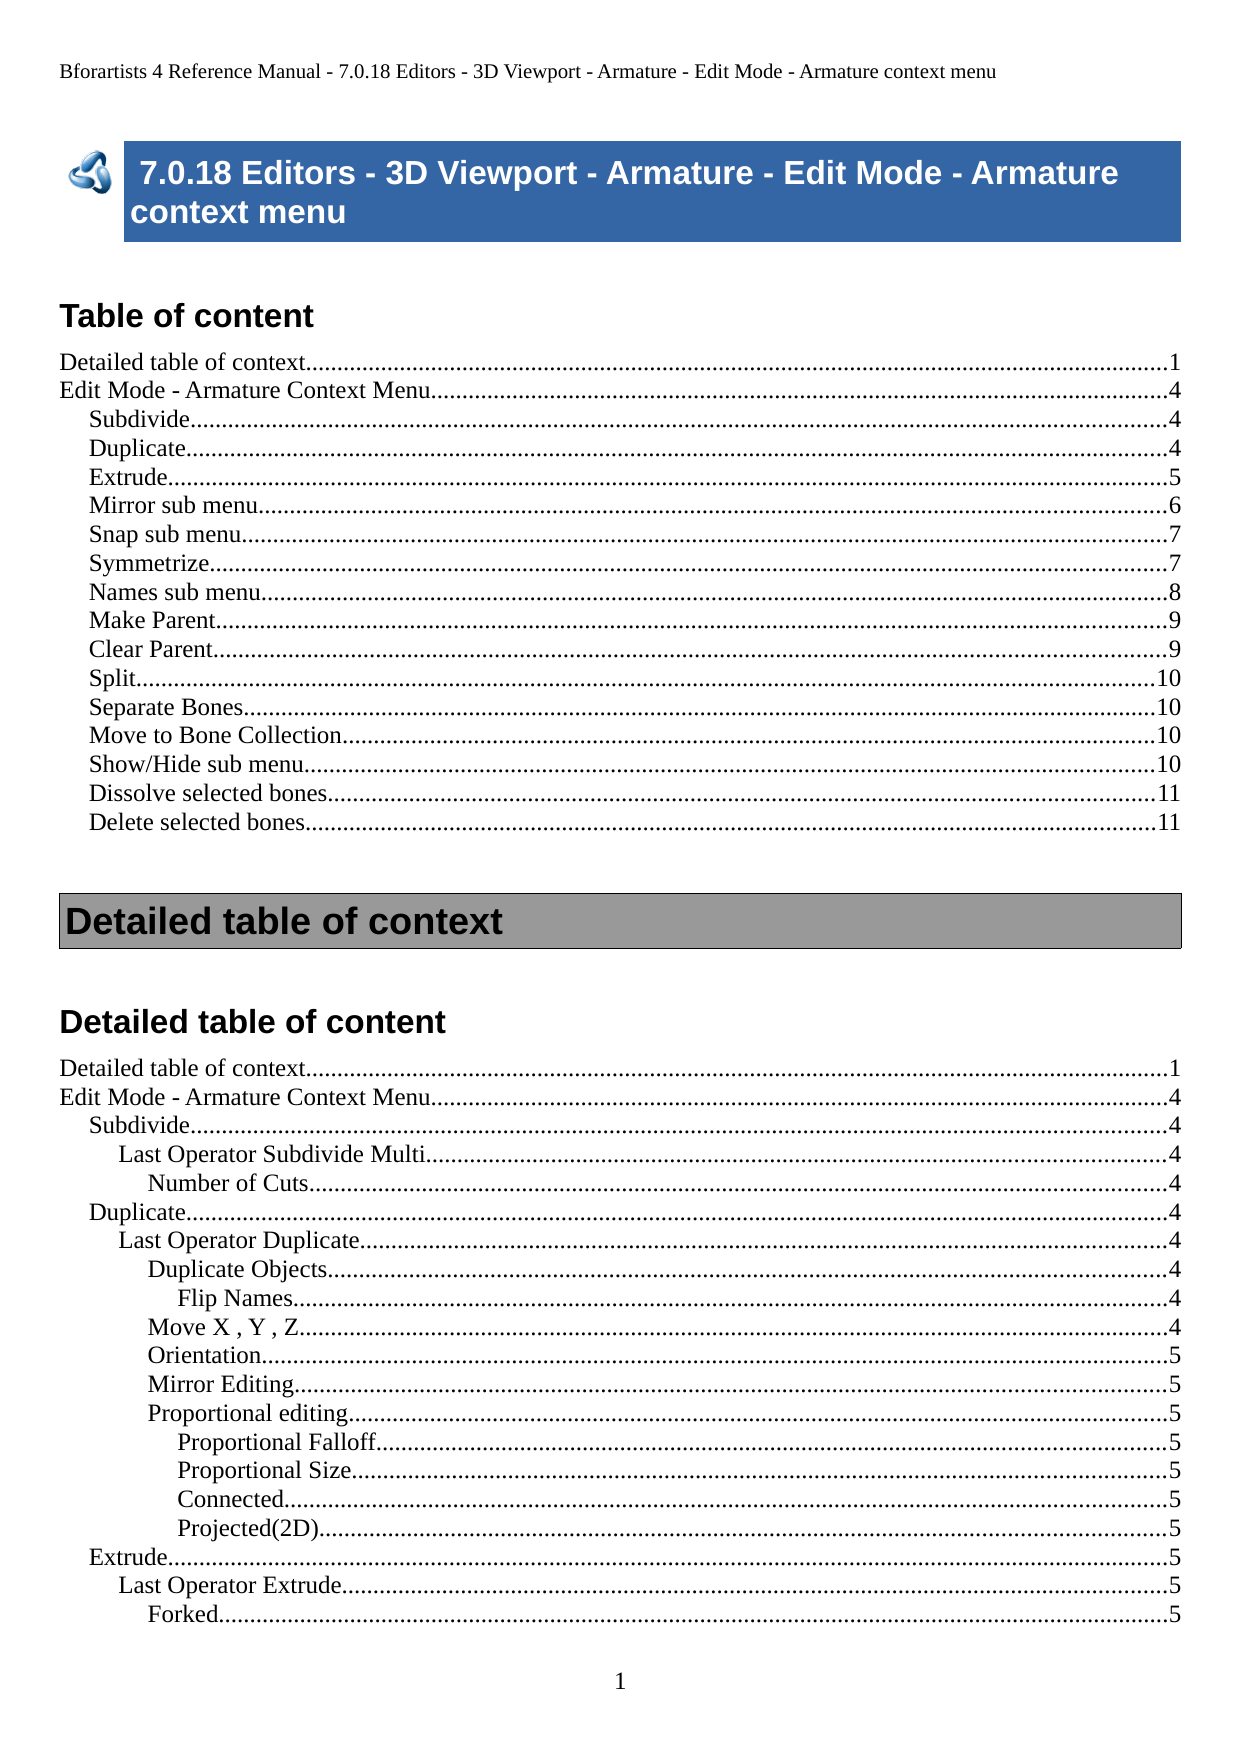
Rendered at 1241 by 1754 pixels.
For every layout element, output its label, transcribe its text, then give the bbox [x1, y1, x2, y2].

table_header 7.0.18 Editors - 3D Viewport - Armature - Edit Mode - Armature context menu [124, 141, 1181, 242]
text Duplicate 4 [88, 1197, 1181, 1225]
text Forked 5 [147, 1599, 1181, 1628]
text Names sub menu 8 [88, 577, 1181, 605]
text Last Operator Subdivide Multi 4 [118, 1139, 1181, 1168]
text Make Parent 9 [88, 605, 1181, 634]
subtitle Detailed table of content [59, 1002, 1181, 1040]
text Extrude 5 [88, 1542, 1181, 1570]
text Show/Hide sub menu 10 [88, 749, 1181, 778]
text Subdivide 4 [88, 1110, 1181, 1139]
text Last Operator Extrude 5 [118, 1570, 1181, 1599]
text Clear Parent 9 [88, 634, 1181, 663]
text Duplicate Objects 4 [147, 1254, 1181, 1283]
text Symmetrize 7 [88, 548, 1181, 577]
text Number of Cuts 4 [147, 1168, 1181, 1197]
text Dissolve selected bones 11 [88, 778, 1181, 807]
text Projected(2D) 5 [177, 1513, 1181, 1542]
table_header Detailed table of context [60, 894, 1181, 948]
text Extrude 5 [88, 462, 1181, 490]
text Delete selected bones 11 [88, 807, 1181, 835]
text Flip Names 4 [177, 1283, 1181, 1312]
text Orientation 5 [147, 1340, 1181, 1369]
text Edit Mode - Armature Context Menu 4 [59, 375, 1181, 404]
text Snap sub menu 7 [88, 519, 1181, 548]
text Mirror Editing 5 [147, 1369, 1181, 1398]
text Duplicate 4 [88, 433, 1181, 462]
picture [65, 147, 114, 197]
text Detailed table of context 1 [59, 347, 1181, 375]
text Mirror sub menu 6 [88, 490, 1181, 519]
text Move to Bone Collection 10 [88, 720, 1181, 749]
text Subdivide 4 [88, 404, 1181, 433]
text Proportional Size 5 [177, 1455, 1181, 1484]
text Separate Bones 10 [88, 692, 1181, 720]
text Detailed table of context 1 [59, 1053, 1181, 1082]
text Move X , Y , Z 4 [147, 1312, 1181, 1340]
text Proportional Falloff 5 [177, 1427, 1181, 1455]
text Split 10 [88, 663, 1181, 692]
text Connected 5 [177, 1484, 1181, 1513]
subtitle Table of content [59, 296, 1181, 334]
text Edit Mode - Armature Context Menu 4 [59, 1082, 1181, 1110]
table_header [59, 141, 124, 242]
text Proportional editing 5 [147, 1398, 1181, 1427]
text Last Operator Duplicate 4 [118, 1225, 1181, 1254]
